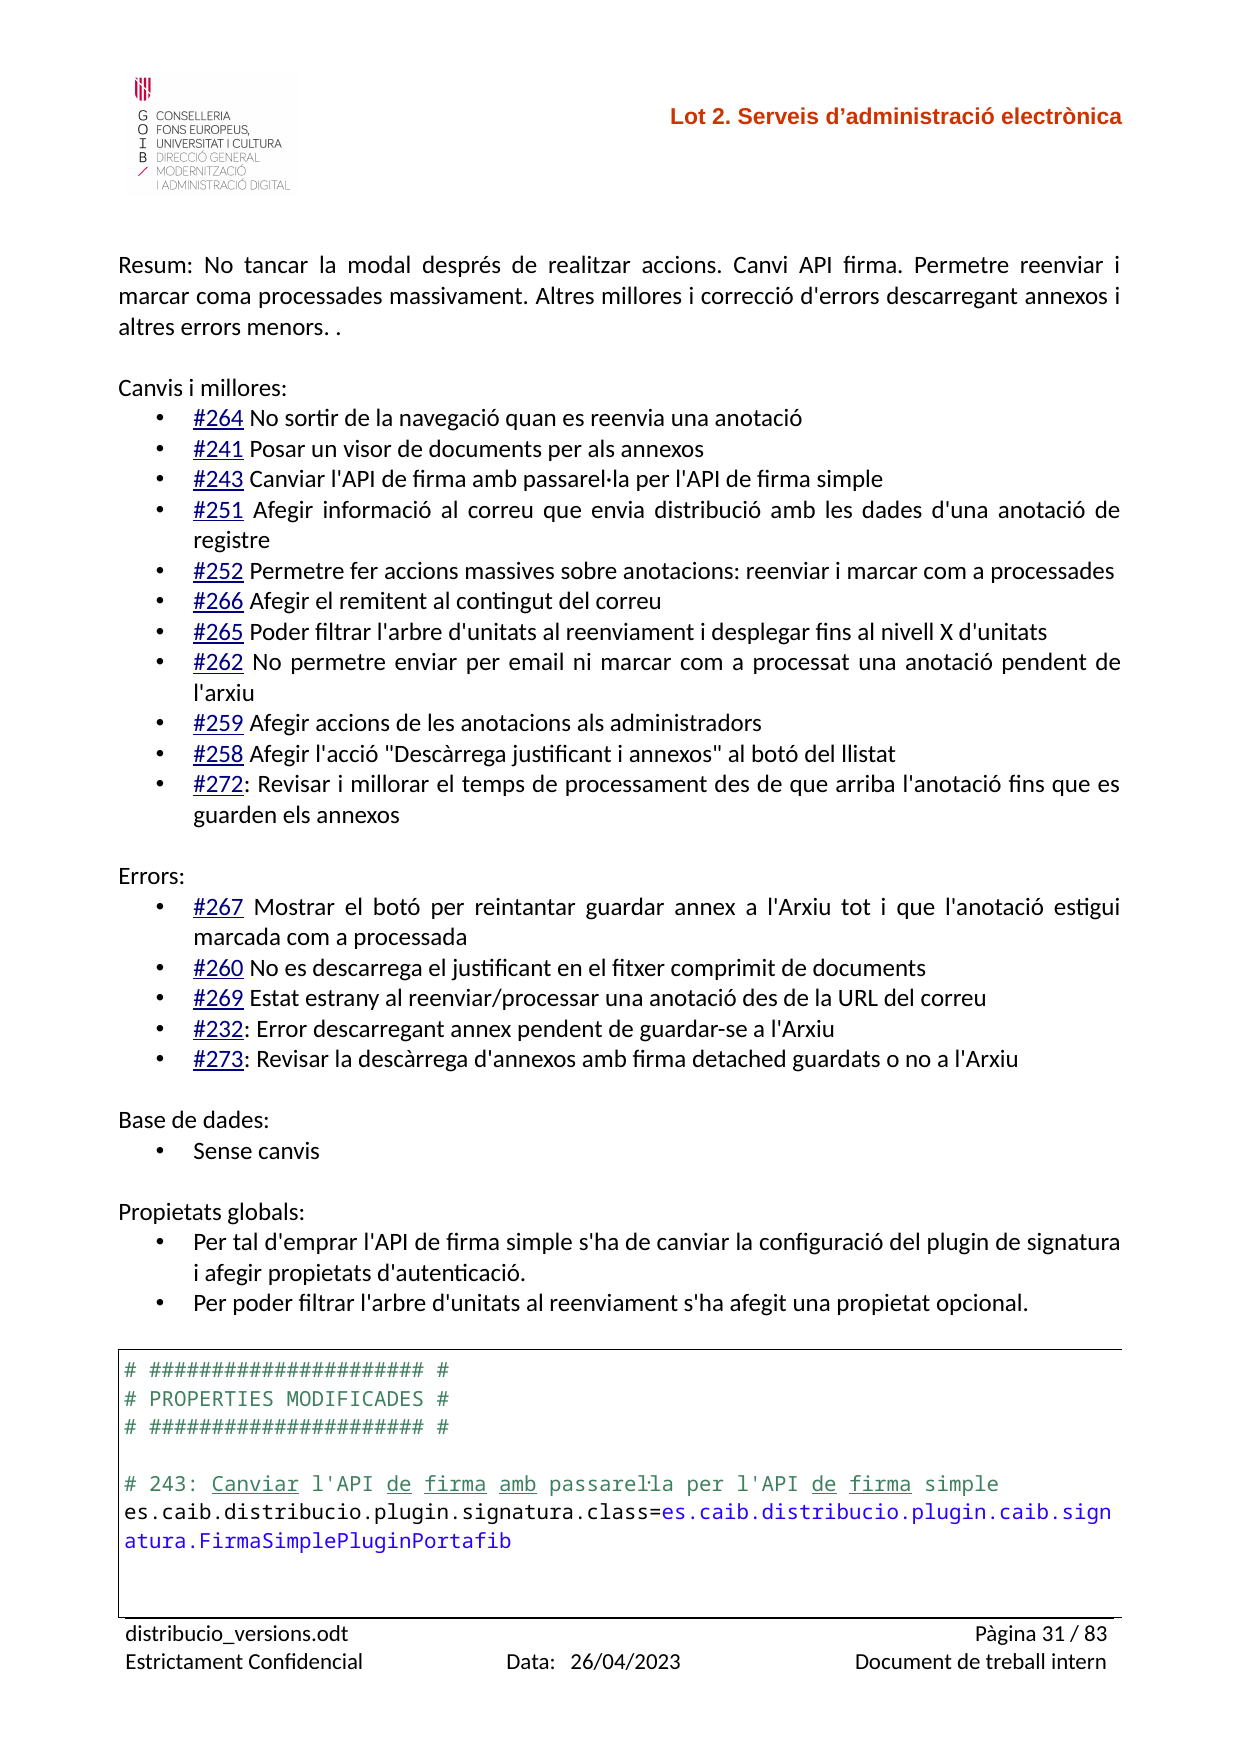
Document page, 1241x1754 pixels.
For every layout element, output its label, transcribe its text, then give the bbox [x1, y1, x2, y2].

list #241 Posar un visor de documents per als annexos [156, 433, 1122, 463]
list #259 Afegir accions de les anotacions als administradors [156, 707, 1122, 738]
list #269 Estat estrany al reenviar/processar una anotació des de la URL del correu [156, 982, 1122, 1013]
list #252 Permetre fer accions massives sobre anotacions: reenviar i marcar com a processades [156, 555, 1122, 585]
text Errors: [118, 860, 1122, 891]
list Per tal d'emprar l'API de firma simple s'ha de canviar la configuració del plugin de signatura i afegir propietats d'autenticació. [156, 1226, 1122, 1287]
list #251 Afegir informació al correu que envia distribució amb les dades d'una anotació de registre [156, 494, 1122, 555]
text Canvis i millores: [118, 372, 1122, 402]
list #260 No es descarrega el justificant en el fitxer comprimit de documents [156, 952, 1122, 982]
list Per poder filtrar l'arbre d'unitats al reenviament s'ha afegit una propietat opcional. [156, 1287, 1122, 1318]
list #232: Error descarregant annex pendent de guardar-se a l'Arxiu [156, 1013, 1122, 1043]
list #265 Poder filtrar l'arbre d'unitats al reenviament i desplegar fins al nivell X d'unitats [156, 616, 1122, 646]
list #267 Mostrar el botó per reintantar guardar annex a l'Arxiu tot i que l'anotació estigui marcada com a processada [156, 891, 1122, 952]
list #262 No permetre enviar per email ni marcar com a processat una anotació pendent de l'arxiu [156, 646, 1122, 707]
list Sense canvis [156, 1135, 1122, 1165]
list #258 Afegir l'acció "Descàrrega justificant i annexos" al botó del llistat [156, 738, 1122, 768]
text Resum: No tancar la modal després de realitzar accions. Canvi API firma. Permetre reenviar i marcar coma processades massivament. Altres millores i correcció d'errors descarregant annexos i altres errors menors. . [118, 250, 1122, 341]
table_header # ###################### # # PROPERTIES MODIFICADES # # ###################### # # 243: Canviar l'API de firma amb passarel·la per l'API de firma simple es.caib.distribucio.plugin.signatura.class=es.caib.distribucio.plugin.caib.signatura.FirmaSimplePluginPortafib [119, 1350, 1122, 1617]
picture [126, 70, 299, 197]
list #266 Afegir el remitent al contingut del correu [156, 585, 1122, 616]
text Base de dades: [118, 1104, 1122, 1135]
list #264 No sortir de la navegació quan es reenvia una anotació [156, 402, 1122, 433]
list #272: Revisar i millorar el temps de processament des de que arriba l'anotació fins que es guarden els annexos [156, 768, 1122, 829]
list #243 Canviar l'API de firma amb passarel·la per l'API de firma simple [156, 463, 1122, 494]
text Propietats globals: [118, 1196, 1122, 1226]
list #273: Revisar la descàrrega d'annexos amb firma detached guardats o no a l'Arxiu [156, 1043, 1122, 1074]
